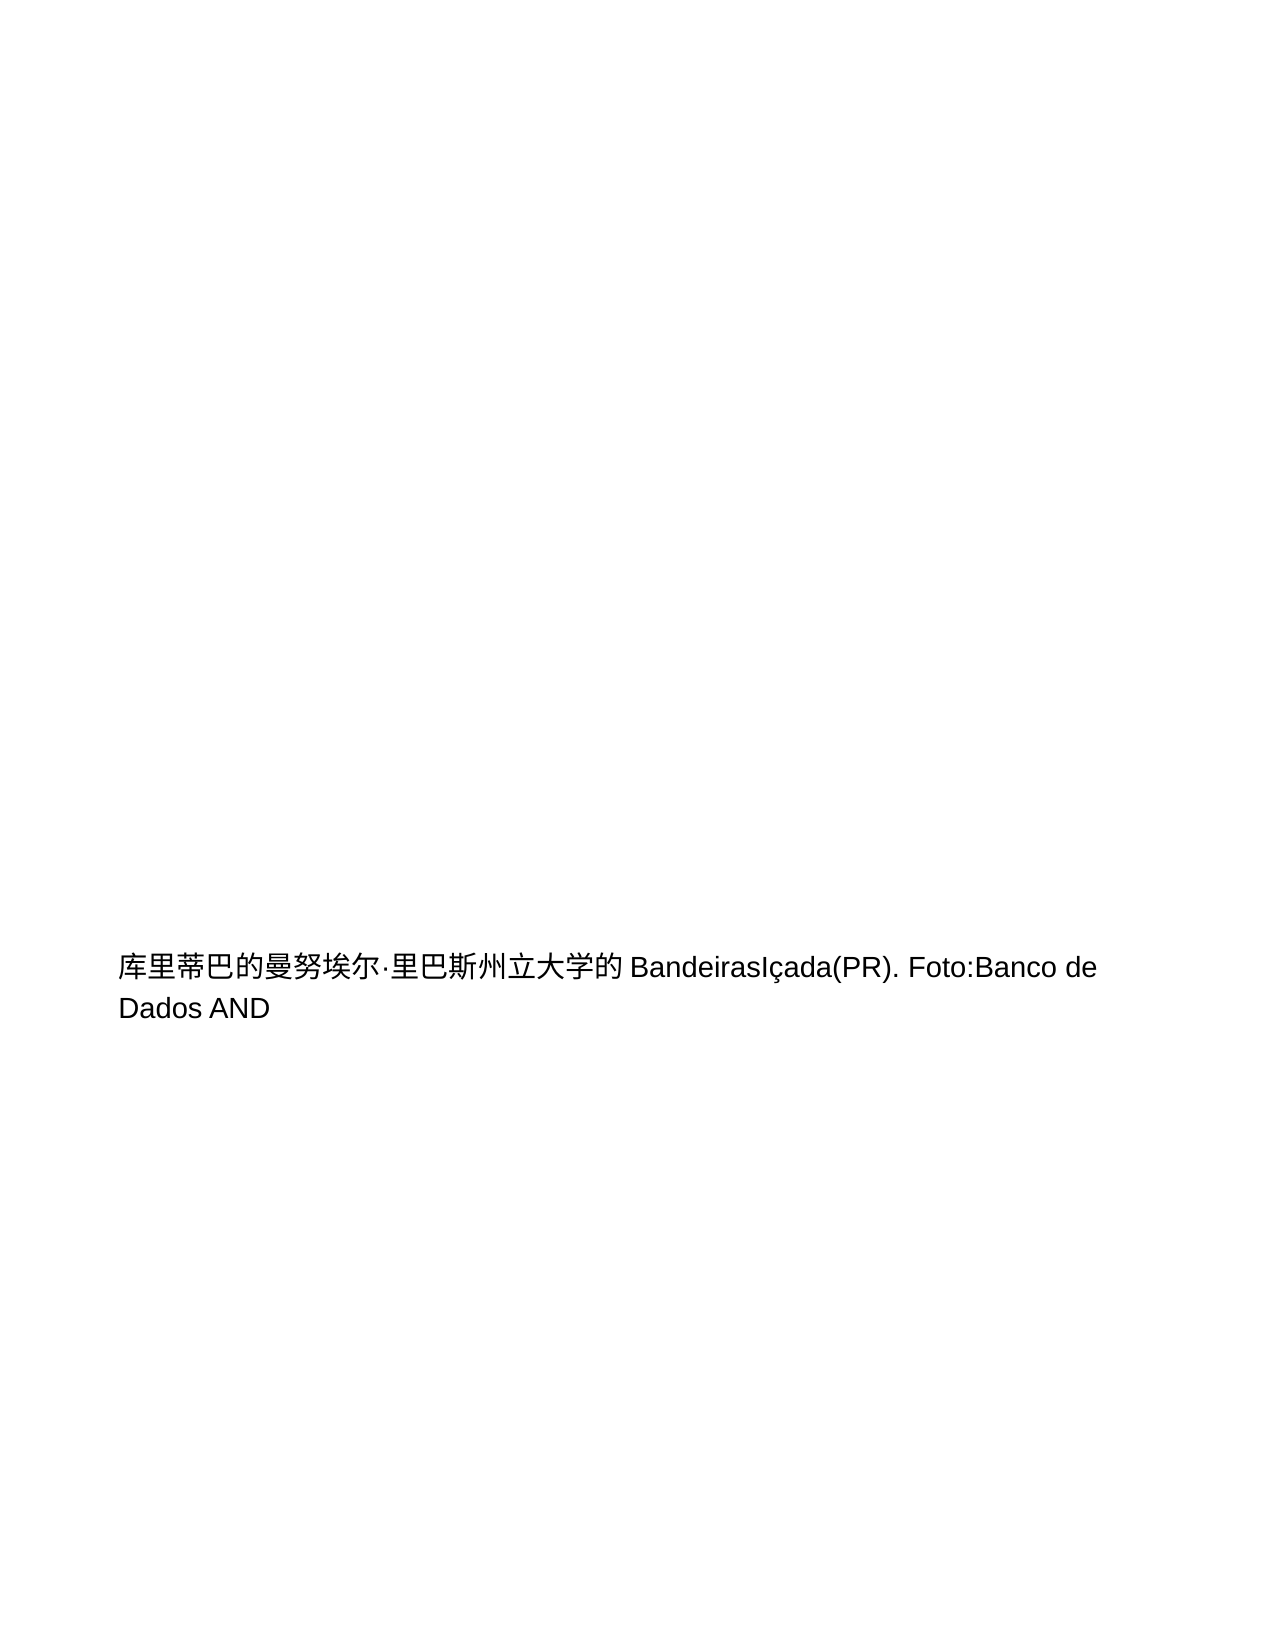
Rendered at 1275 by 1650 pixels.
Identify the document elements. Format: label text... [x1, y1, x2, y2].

text 库里蒂巴的曼努埃尔·里巴斯州立大学的BandeirasIçada(PR). Foto:Banco de Dados AND [118, 944, 1157, 1025]
